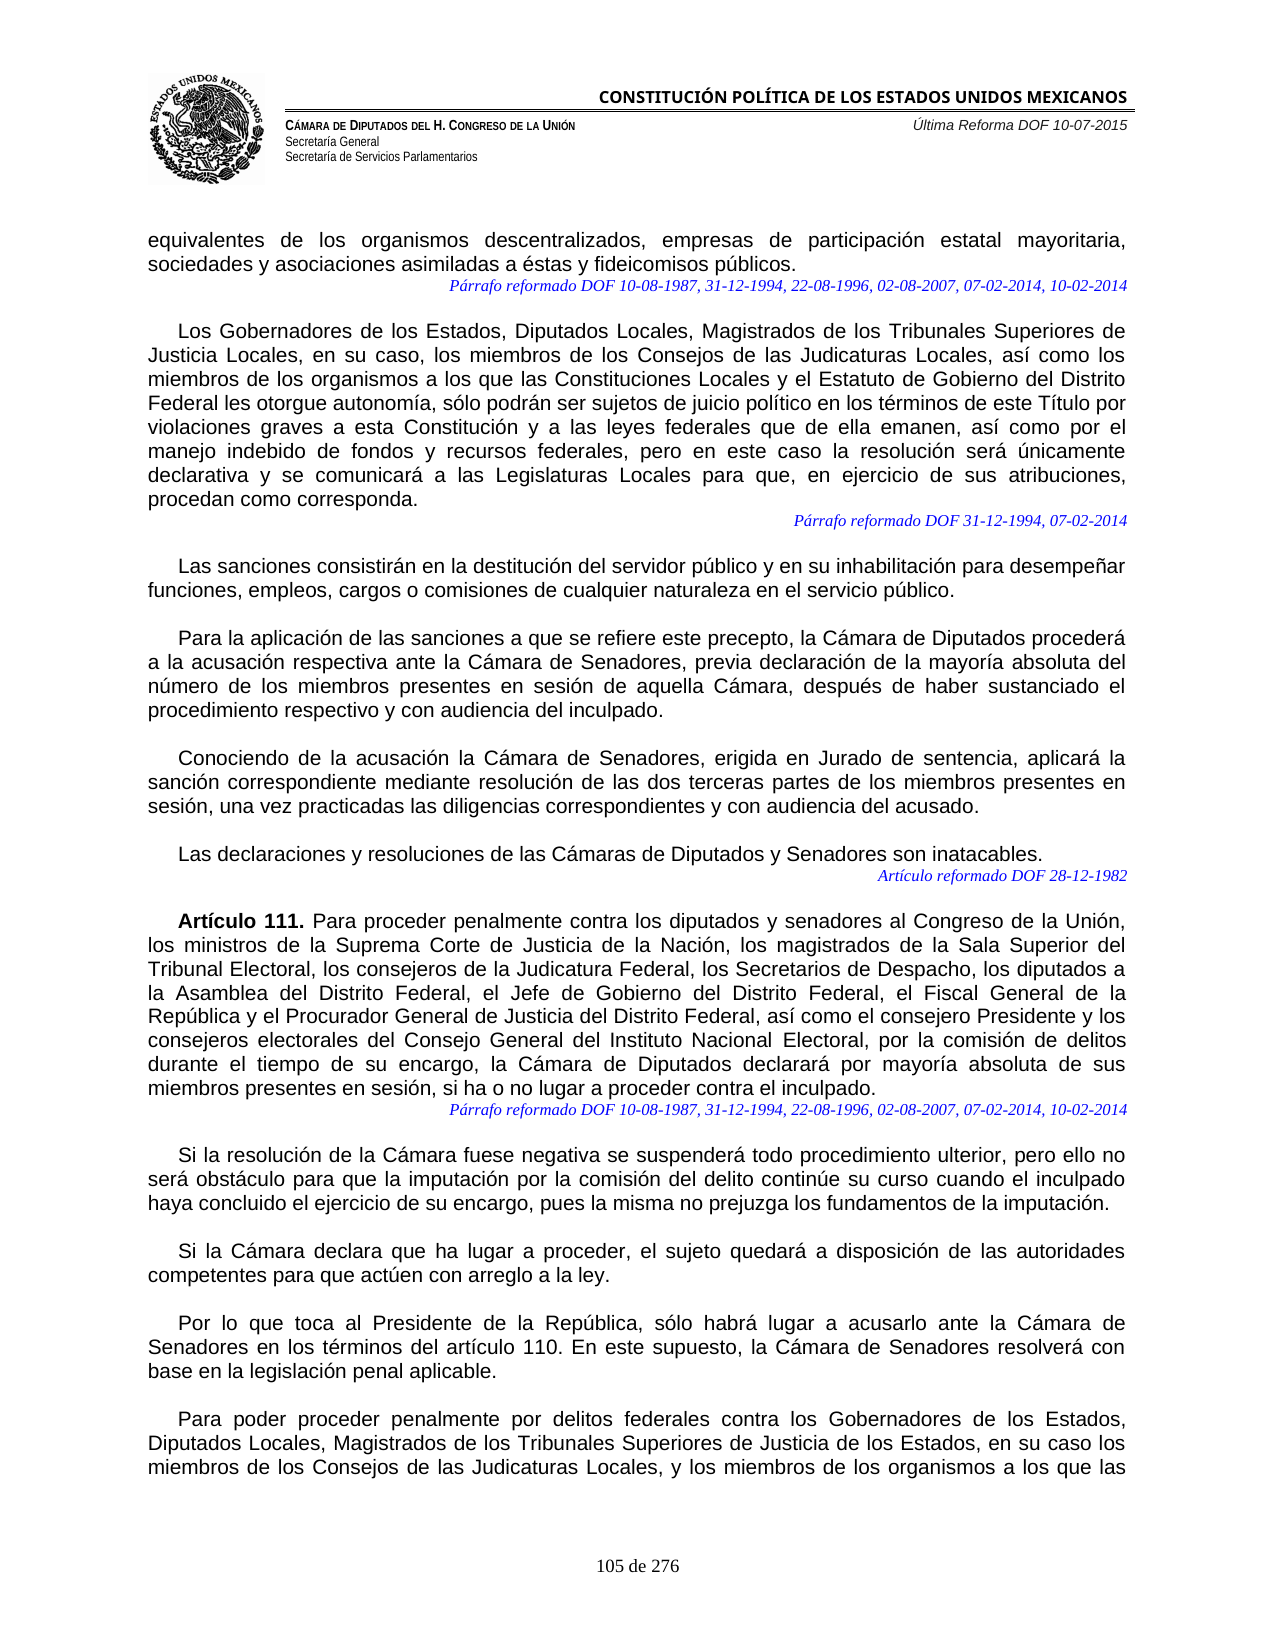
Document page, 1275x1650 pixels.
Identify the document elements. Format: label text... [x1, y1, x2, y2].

text Conociendo de la acusación la Cámara de Senadores, erigida en Jurado de sentencia, aplicará la sanción correspondiente mediante resolución de las dos terceras partes de los miembros presentes en sesión, una vez practicadas las diligencias correspondientes y con audiencia del acusado. [148, 746, 1127, 817]
text Si la Cámara declara que ha lugar a proceder, el sujeto quedará a disposición de las autoridades competentes para que actúen con arreglo a la ley. [148, 1239, 1127, 1287]
text Párrafo reformado DOF 31-12-1994, 07-02-2014 [148, 511, 1127, 530]
text Artículo reformado DOF 28-12-1982 [148, 865, 1127, 884]
text Para poder proceder penalmente por delitos federales contra los Gobernadores de los Estados, Diputados Locales, Magistrados de los Tribunales Superiores de Justicia de los Estados, en su caso los miembros de los Consejos de las Judicaturas Locales, y los miembros de los organismos a los que las [148, 1407, 1127, 1479]
text Las declaraciones y resoluciones de las Cámaras de Diputados y Senadores son inatacables. [148, 841, 1127, 865]
text Párrafo reformado DOF 10-08-1987, 31-12-1994, 22-08-1996, 02-08-2007, 07-02-2014, 10-02-2014 [148, 276, 1127, 295]
text Para la aplicación de las sanciones a que se refiere este precepto, la Cámara de Diputados procederá a la acusación respectiva ante la Cámara de Senadores, previa declaración de la mayoría absoluta del número de los miembros presentes en sesión de aquella Cámara, después de haber sustanciado el procedimiento respectivo y con audiencia del inculpado. [148, 626, 1127, 722]
text Los Gobernadores de los Estados, Diputados Locales, Magistrados de los Tribunales Superiores de Justicia Locales, en su caso, los miembros de los Consejos de las Judicaturas Locales, así como los miembros de los organismos a los que las Constituciones Locales y el Estatuto de Gobierno del Distrito Federal les otorgue autonomía, sólo podrán ser sujetos de juicio político en los términos de este Título por violaciones graves a esta Constitución y a las leyes federales que de ella emanen, así como por el manejo indebido de fondos y recursos federales, pero en este caso la resolución será únicamente declarativa y se comunicará a las Legislaturas Locales para que, en ejercicio de sus atribuciones, procedan como corresponda. [148, 319, 1127, 511]
text Las sanciones consistirán en la destitución del servidor público y en su inhabilitación para desempeñar funciones, empleos, cargos o comisiones de cualquier naturaleza en el servicio público. [148, 554, 1127, 602]
text Artículo 111. Para proceder penalmente contra los diputados y senadores al Congreso de la Unión, los ministros de la Suprema Corte de Justicia de la Nación, los magistrados de la Sala Superior del Tribunal Electoral, los consejeros de la Judicatura Federal, los Secretarios de Despacho, los diputados a la Asamblea del Distrito Federal, el Jefe de Gobierno del Distrito Federal, el Fiscal General de la República y el Procurador General de Justicia del Distrito Federal, así como el consejero Presidente y los consejeros electorales del Consejo General del Instituto Nacional Electoral, por la comisión de delitos durante el tiempo de su encargo, la Cámara de Diputados declarará por mayoría absoluta de sus miembros presentes en sesión, si ha o no lugar a proceder contra el inculpado. [148, 908, 1127, 1100]
text Si la resolución de la Cámara fuese negativa se suspenderá todo procedimiento ulterior, pero ello no será obstáculo para que la imputación por la comisión del delito continúe su curso cuando el inculpado haya concluido el ejercicio de su encargo, pues la misma no prejuzga los fundamentos de la imputación. [148, 1143, 1127, 1215]
text Párrafo reformado DOF 10-08-1987, 31-12-1994, 22-08-1996, 02-08-2007, 07-02-2014, 10-02-2014 [148, 1100, 1127, 1119]
text Por lo que toca al Presidente de la República, sólo habrá lugar a acusarlo ante la Cámara de Senadores en los términos del artículo 110. En este supuesto, la Cámara de Senadores resolverá con base en la legislación penal aplicable. [148, 1311, 1127, 1383]
text equivalentes de los organismos descentralizados, empresas de participación estatal mayoritaria, sociedades y asociaciones asimiladas a éstas y fideicomisos públicos. [148, 228, 1127, 276]
